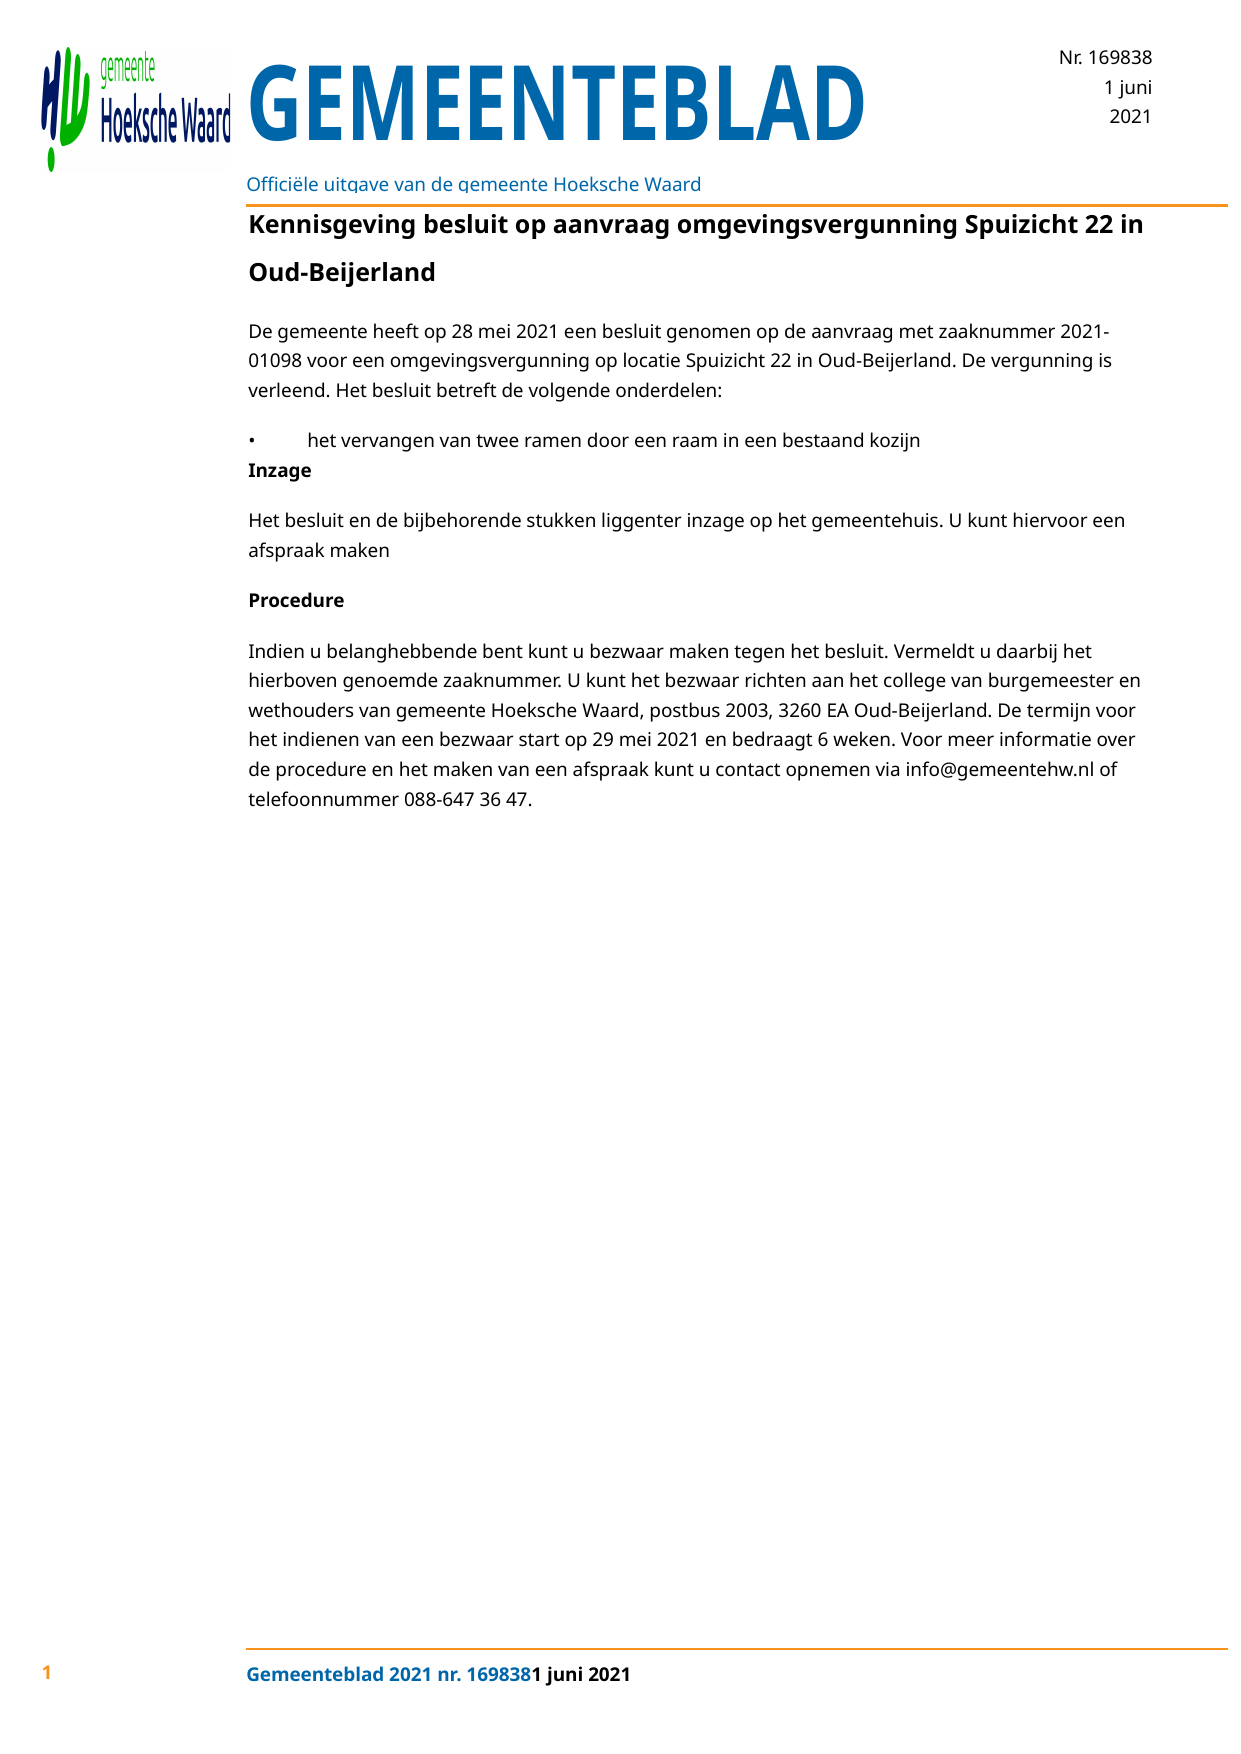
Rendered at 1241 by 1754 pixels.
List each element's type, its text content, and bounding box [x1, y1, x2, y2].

text Indien u belanghebbende bent kunt u bezwaar maken tegen het besluit. Vermeldt u daarbij het hierboven genoemde zaaknummer. U kunt het bezwaar richten aan het college van burgemeester en wethouders van gemeente Hoeksche Waard, postbus 2003, 3260 EA Oud-Beijerland. De termijn voor het indienen van een bezwaar start op 29 mei 2021 en bedraagt 6 weken. Voor meer informatie over de procedure en het maken van een afspraak kunt u contact opnemen via info@gemeentehw.nl of telefoonnummer 088-647 36 47. [248, 638, 1152, 812]
text Procedure [248, 587, 1152, 613]
text Kennisgeving besluit op aanvraag omgevingsvergunning Spuizicht 22 in Oud-Beijerland [248, 207, 1152, 288]
list het vervangen van twee ramen door een raam in een bestaand kozijn [248, 427, 1152, 453]
text De gemeente heeft op 28 mei 2021 een besluit genomen op de aanvraag met zaaknummer 2021-01098 voor een omgevingsvergunning op locatie Spuizicht 22 in Oud-Beijerland. De vergunning is verleend. Het besluit betreft de volgende onderdelen: [248, 318, 1152, 403]
picture [41, 47, 231, 172]
text Het besluit en de bijbehorende stukken liggenter inzage op het gemeentehuis. U kunt hiervoor een afspraak maken [248, 507, 1152, 563]
text Inzage [248, 457, 1152, 483]
